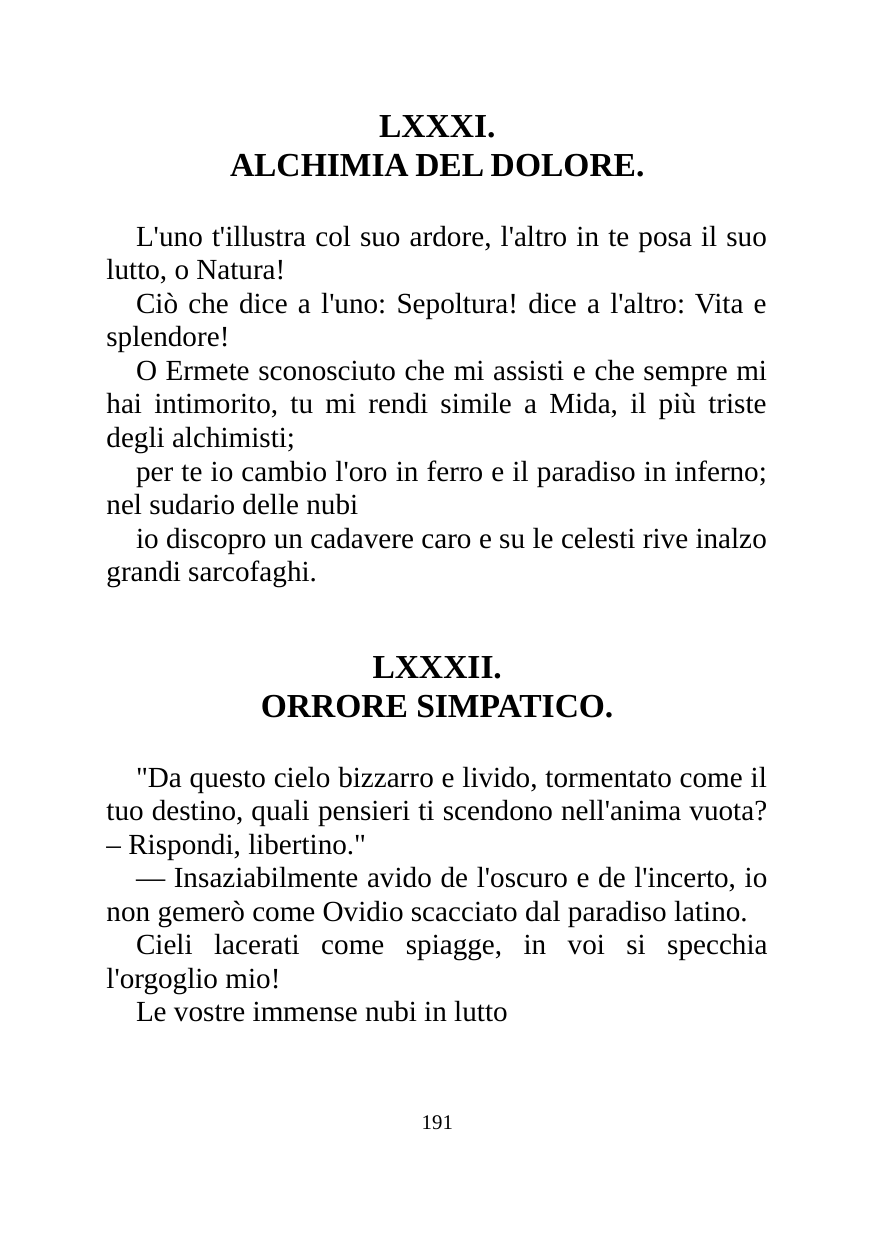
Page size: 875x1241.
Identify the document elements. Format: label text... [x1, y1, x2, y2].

subtitle LXXXII. ORRORE SIMPATICO. [106, 647, 768, 724]
text io discopro un cadavere caro e su le celesti rive inalzo grandi sarcofaghi. [106, 521, 768, 588]
subtitle LXXXI. ALCHIMIA DEL DOLORE. [106, 106, 768, 183]
text "Da questo cielo bizzarro e livido, tormentato come il tuo destino, quali pensieri ti scendono nell'anima vuota? – Rispondi, libertino." [106, 760, 768, 860]
text O Ermete sconosciuto che mi assisti e che sempre mi hai intimorito, tu mi rendi simile a Mida, il più triste degli alchimisti; [106, 353, 768, 454]
text Ciò che dice a l'uno: Sepoltura! dice a l'altro: Vita e splendore! [106, 286, 768, 353]
text Le vostre immense nubi in lutto [106, 994, 768, 1028]
text L'uno t'illustra col suo ardore, l'altro in te posa il suo lutto, o Natura! [106, 219, 768, 286]
text — Insaziabilmente avido de l'oscuro e de l'incerto, io non gemerò come Ovidio scacciato dal paradiso latino. [106, 860, 768, 927]
text Cieli lacerati come spiagge, in voi si specchia l'orgoglio mio! [106, 927, 768, 994]
text per te io cambio l'oro in ferro e il paradiso in inferno; nel sudario delle nubi [106, 454, 768, 521]
